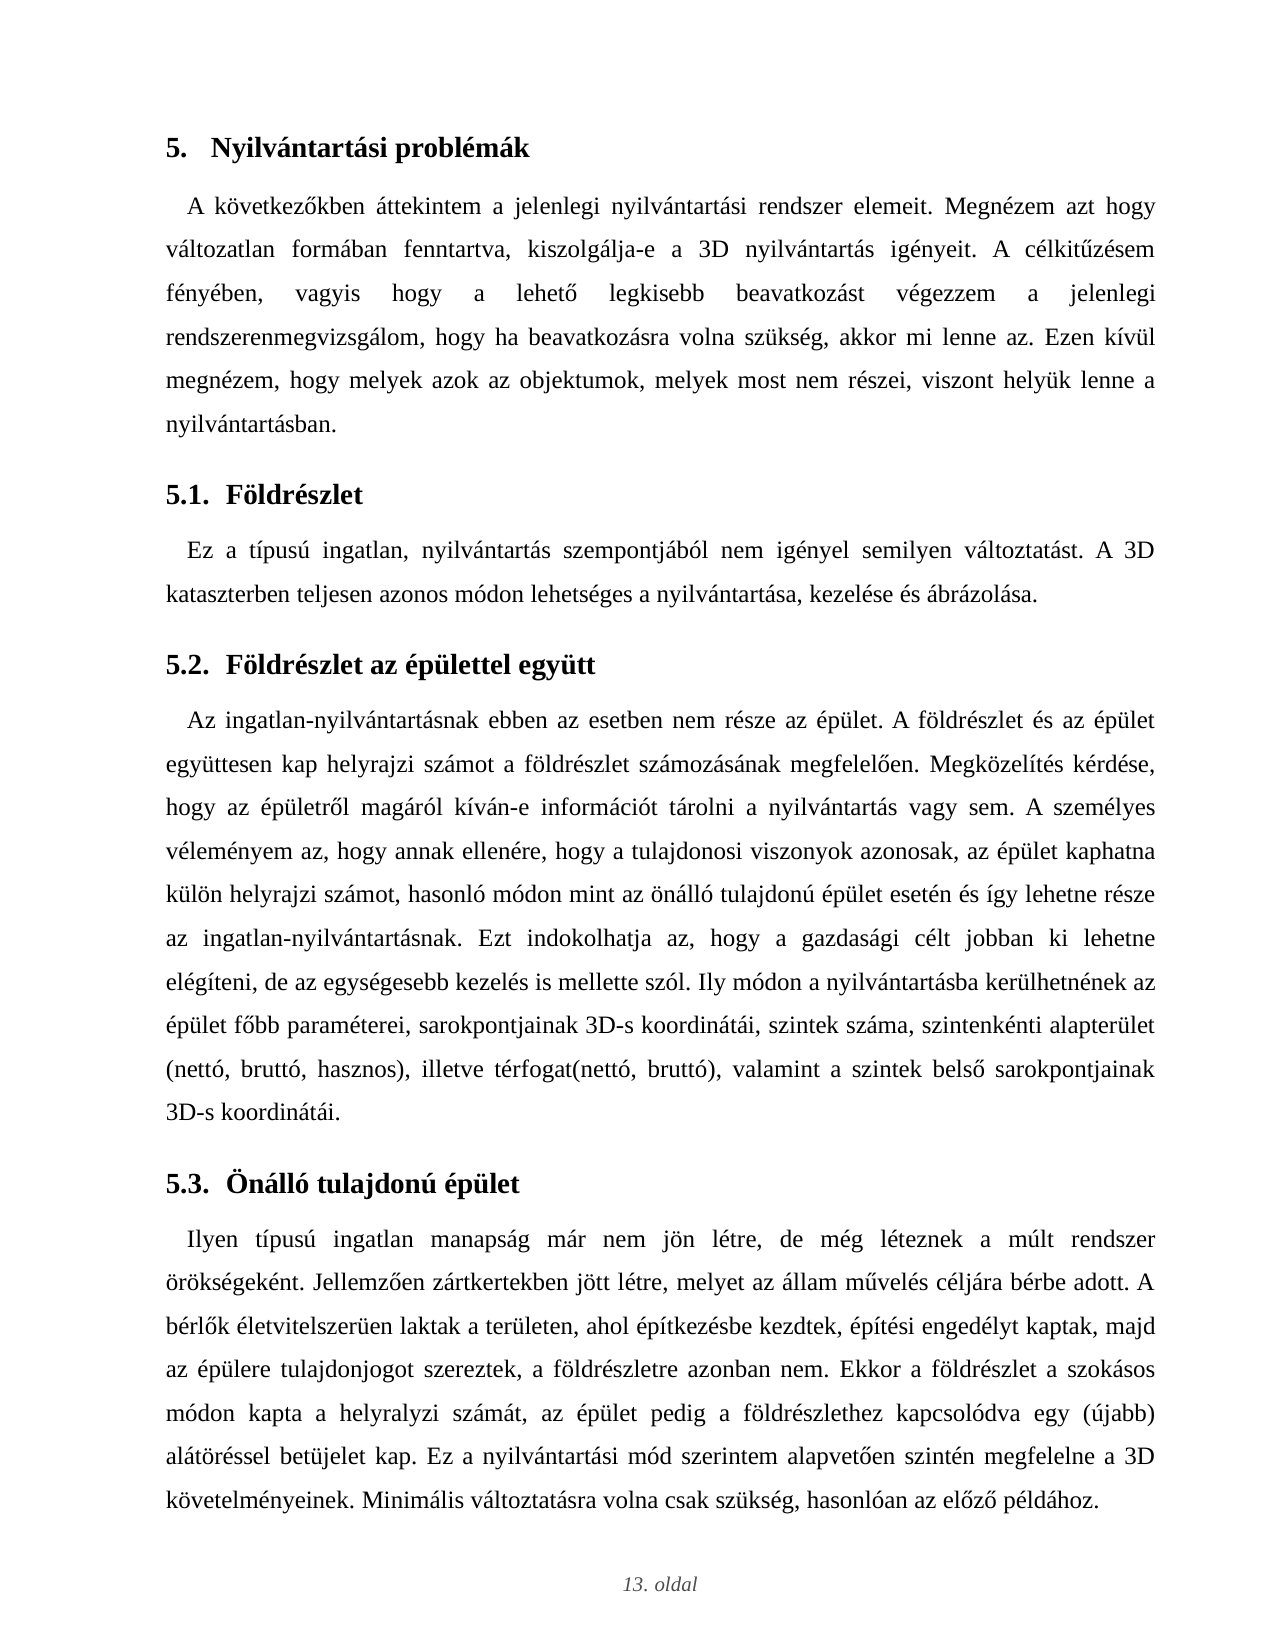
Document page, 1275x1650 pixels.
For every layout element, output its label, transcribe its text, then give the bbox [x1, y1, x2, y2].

subtitle Nyilvántartási problémák [166, 130, 1156, 164]
subtitle Földrészlet [166, 477, 1156, 511]
subtitle Önálló tulajdonú épület [166, 1166, 1156, 1199]
text Ilyen típusú ingatlan manapság már nem jön létre, de még léteznek a múlt rendszer örökségeként. Jellemzően zártkertekben jött létre, melyet az állam művelés céljára bérbe adott. A bérlők életvitelszerüen laktak a területen, ahol építkezésbe kezdtek, építési engedélyt kaptak, majd az épülere tulajdonjogot szereztek, a földrészletre azonban nem. Ekkor a földrészlet a szokásos módon kapta a helyralyzi számát, az épület pedig a földrészlethez kapcsolódva egy (újabb) alátöréssel betüjelet kap. Ez a nyilvántartási mód szerintem alapvetően szintén megfelelne a 3D követelményeinek. Minimális változtatásra volna csak szükség, hasonlóan az előző példához. [166, 1223, 1156, 1514]
subtitle Földrészlet az épülettel együtt [166, 648, 1156, 681]
text A következőkben áttekintem a jelenlegi nyilvántartási rendszer elemeit. Megnézem azt hogy változatlan formában fenntartva, kiszolgálja-e a 3D nyilvántartás igényeit. A célkitűzésem fényében, vagyis hogy a lehető legkisebb beavatkozást végezzem a jelenlegi rendszerenmegvizsgálom, hogy ha beavatkozásra volna szükség, akkor mi lenne az. Ezen kívül megnézem, hogy melyek azok az objektumok, melyek most nem részei, viszont helyük lenne a nyilvántartásban. [166, 191, 1156, 437]
text Ez a típusú ingatlan, nyilvántartás szempontjából nem igényel semilyen változtatást. A 3D kataszterben teljesen azonos módon lehetséges a nyilvántartása, kezelése és ábrázolása. [166, 535, 1156, 608]
text Az ingatlan-nyilvántartásnak ebben az esetben nem része az épület. A földrészlet és az épület együttesen kap helyrajzi számot a földrészlet számozásának megfelelően. Megközelítés kérdése, hogy az épületről magáról kíván-e információt tárolni a nyilvántartás vagy sem. A személyes véleményem az, hogy annak ellenére, hogy a tulajdonosi viszonyok azonosak, az épület kaphatna külön helyrajzi számot, hasonló módon mint az önálló tulajdonú épület esetén és így lehetne része az ingatlan-nyilvántartásnak. Ezt indokolhatja az, hogy a gazdasági célt jobban ki lehetne elégíteni, de az egységesebb kezelés is mellette szól. Ily módon a nyilvántartásba kerülhetnének az épület főbb paraméterei, sarokpontjainak 3D-s koordinátái, szintek száma, szintenkénti alapterület (nettó, bruttó, hasznos), illetve térfogat(nettó, bruttó), valamint a szintek belső sarokpontjainak 3D-s koordinátái. [166, 705, 1156, 1126]
